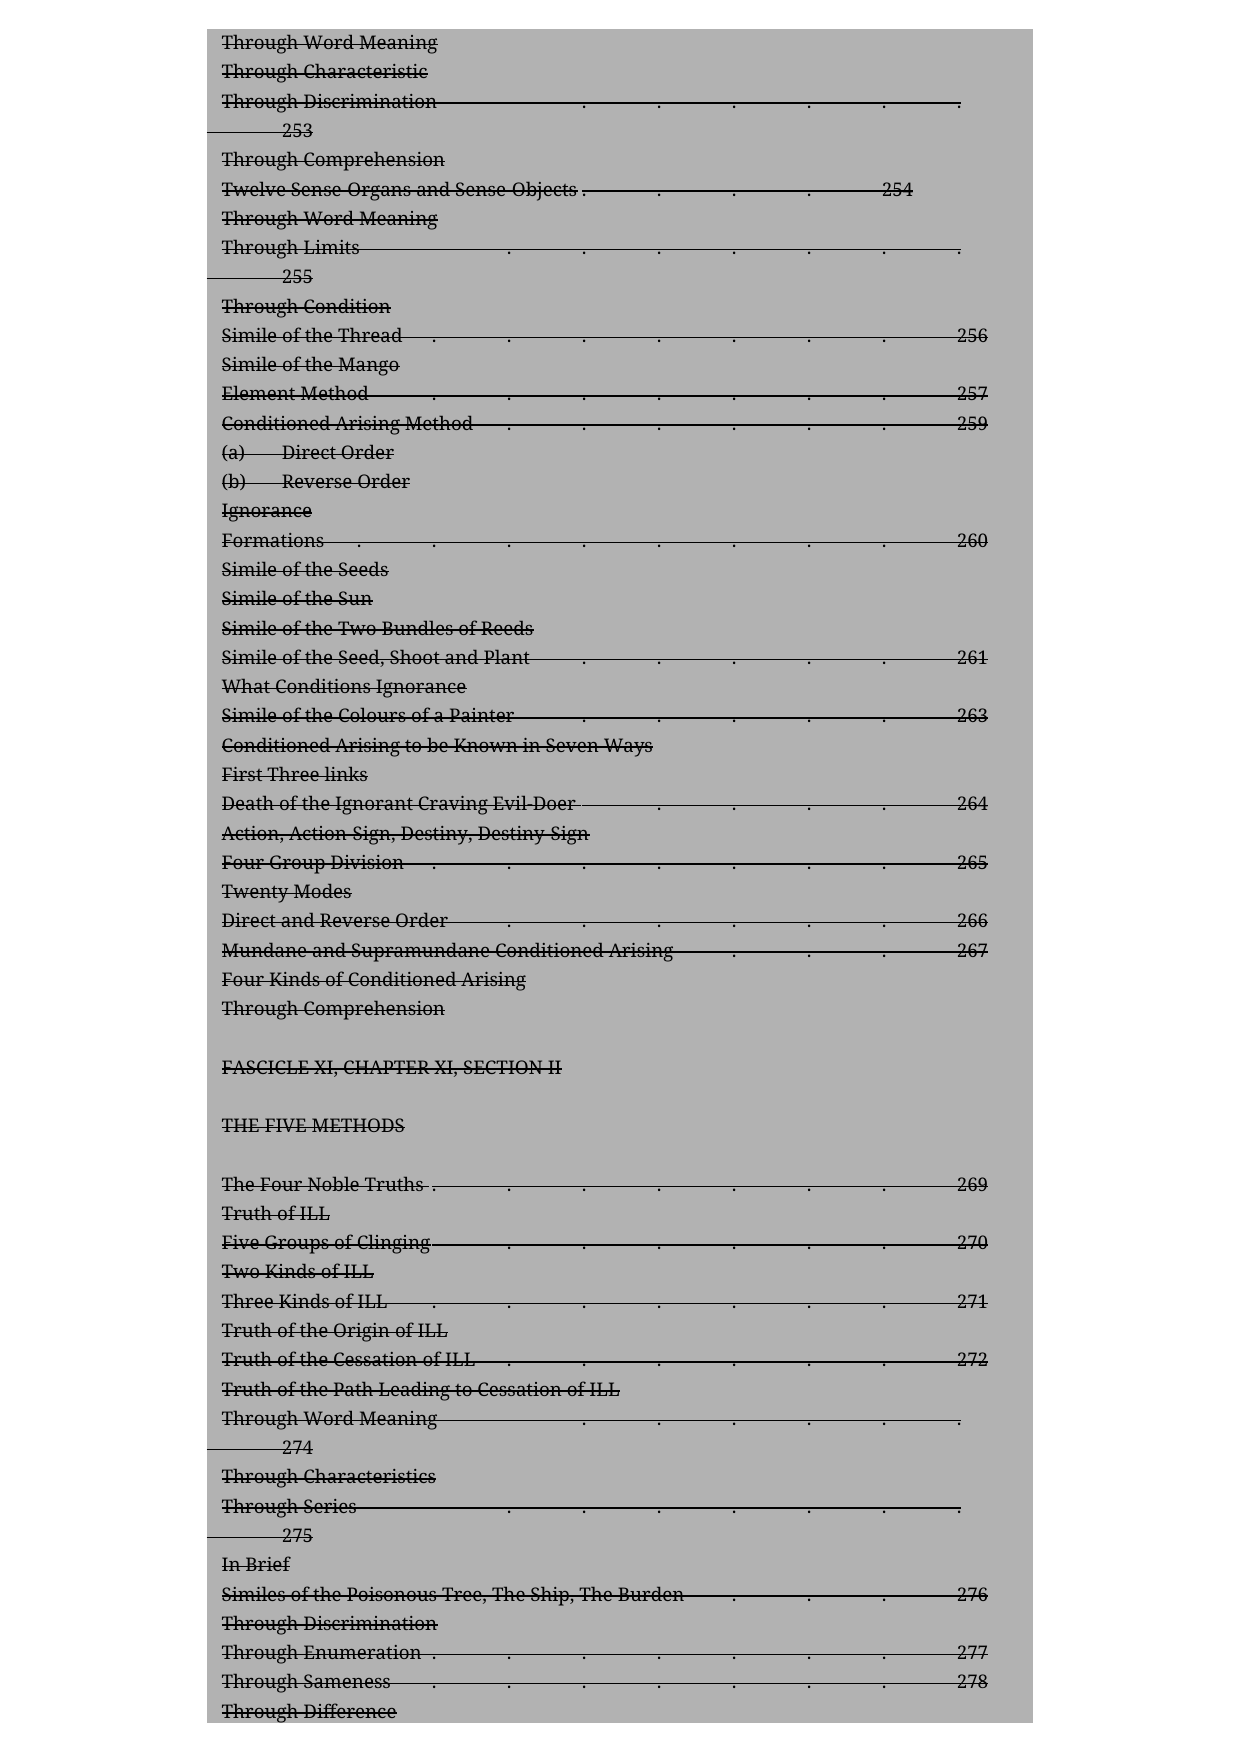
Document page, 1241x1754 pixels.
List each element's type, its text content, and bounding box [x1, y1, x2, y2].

text Through Word Meaning [207, 29, 1033, 55]
text Four Kinds of Conditioned Arising [207, 966, 1033, 992]
text Three Kinds of ILL . . . . . . . 271 [207, 1288, 1033, 1314]
text Element Method . . . . . . . 257 [207, 381, 1033, 406]
text Through Sameness . . . . . . . 278 [207, 1669, 1033, 1694]
text Through Comprehension [207, 995, 1033, 1021]
text Through Series . . . . . . . 275 [207, 1493, 1033, 1548]
text First Three links [207, 761, 1033, 787]
text Truth of the Path Leading to Cessation of ILL [207, 1376, 1033, 1401]
text Through Discrimination . . . . . . 253 [207, 88, 1033, 143]
text Simile of the Thread . . . . . . . 256 [207, 322, 1033, 348]
text Truth of the Cessation of ILL . . . . . . 272 [207, 1347, 1033, 1372]
text Through Condition [207, 293, 1033, 318]
text Through Enumeration . . . . . . . 277 [207, 1639, 1033, 1665]
text Conditioned Arising Method . . . . . . 259 [207, 410, 1033, 436]
text Action, Action-Sign, Destiny, Destiny-Sign [207, 820, 1033, 845]
text The Four Noble Truths . . . . . . . 269 [207, 1171, 1033, 1197]
text Truth of the Origin of ILL [207, 1317, 1033, 1343]
text Formations . . . . . . . . 260 [207, 527, 1033, 553]
text Mundane and Supramundane Conditioned Arising . . . 267 [207, 937, 1033, 962]
text Through Limits . . . . . . . 255 [207, 234, 1033, 289]
text FASCICLE XI, CHAPTER XI, SECTION II [207, 1054, 1033, 1079]
text Similes of the Poisonous Tree, The Ship, The Burden . . . 276 [207, 1581, 1033, 1606]
text Death of the Ignorant Craving Evil-Doer . . . . 264 [207, 791, 1033, 816]
text What Conditions Ignorance [207, 673, 1033, 699]
text THE FIVE METHODS [207, 1112, 1033, 1138]
text Five Groups of Clinging . . . . . . 270 [207, 1229, 1033, 1255]
text Direct and Reverse Order . . . . . . 266 [207, 908, 1033, 933]
text Ignorance [207, 498, 1033, 523]
text Simile of the Two Bundles of Reeds [207, 615, 1033, 640]
text Conditioned Arising to be Known in Seven Ways [207, 732, 1033, 757]
text Through Discrimination [207, 1610, 1033, 1636]
text Through Word Meaning . . . . . . 274 [207, 1405, 1033, 1460]
text Simile of the Colours of a Painter . . . . . 263 [207, 703, 1033, 728]
text Simile of the Seeds [207, 556, 1033, 582]
text Truth of ILL [207, 1200, 1033, 1226]
text Four Group Division . . . . . . . 265 [207, 849, 1033, 874]
text Through Difference [207, 1698, 1033, 1723]
text (a) Direct Order [207, 439, 1033, 465]
text Simile of the Seed, Shoot and Plant . . . . . 261 [207, 644, 1033, 670]
text Through Word Meaning [207, 205, 1033, 231]
text Twenty Modes [207, 878, 1033, 904]
text Through Characteristic [207, 59, 1033, 84]
text Two Kinds of ILL [207, 1259, 1033, 1284]
text Simile of the Mango [207, 351, 1033, 377]
text Through Characteristics [207, 1464, 1033, 1489]
text Twelve Sense-Organs and Sense-Objects . . . . 254 [207, 176, 1033, 201]
text (b) Reverse Order [207, 468, 1033, 494]
text In Brief [207, 1552, 1033, 1577]
text Simile of the Sun [207, 586, 1033, 611]
text Through Comprehension [207, 147, 1033, 172]
